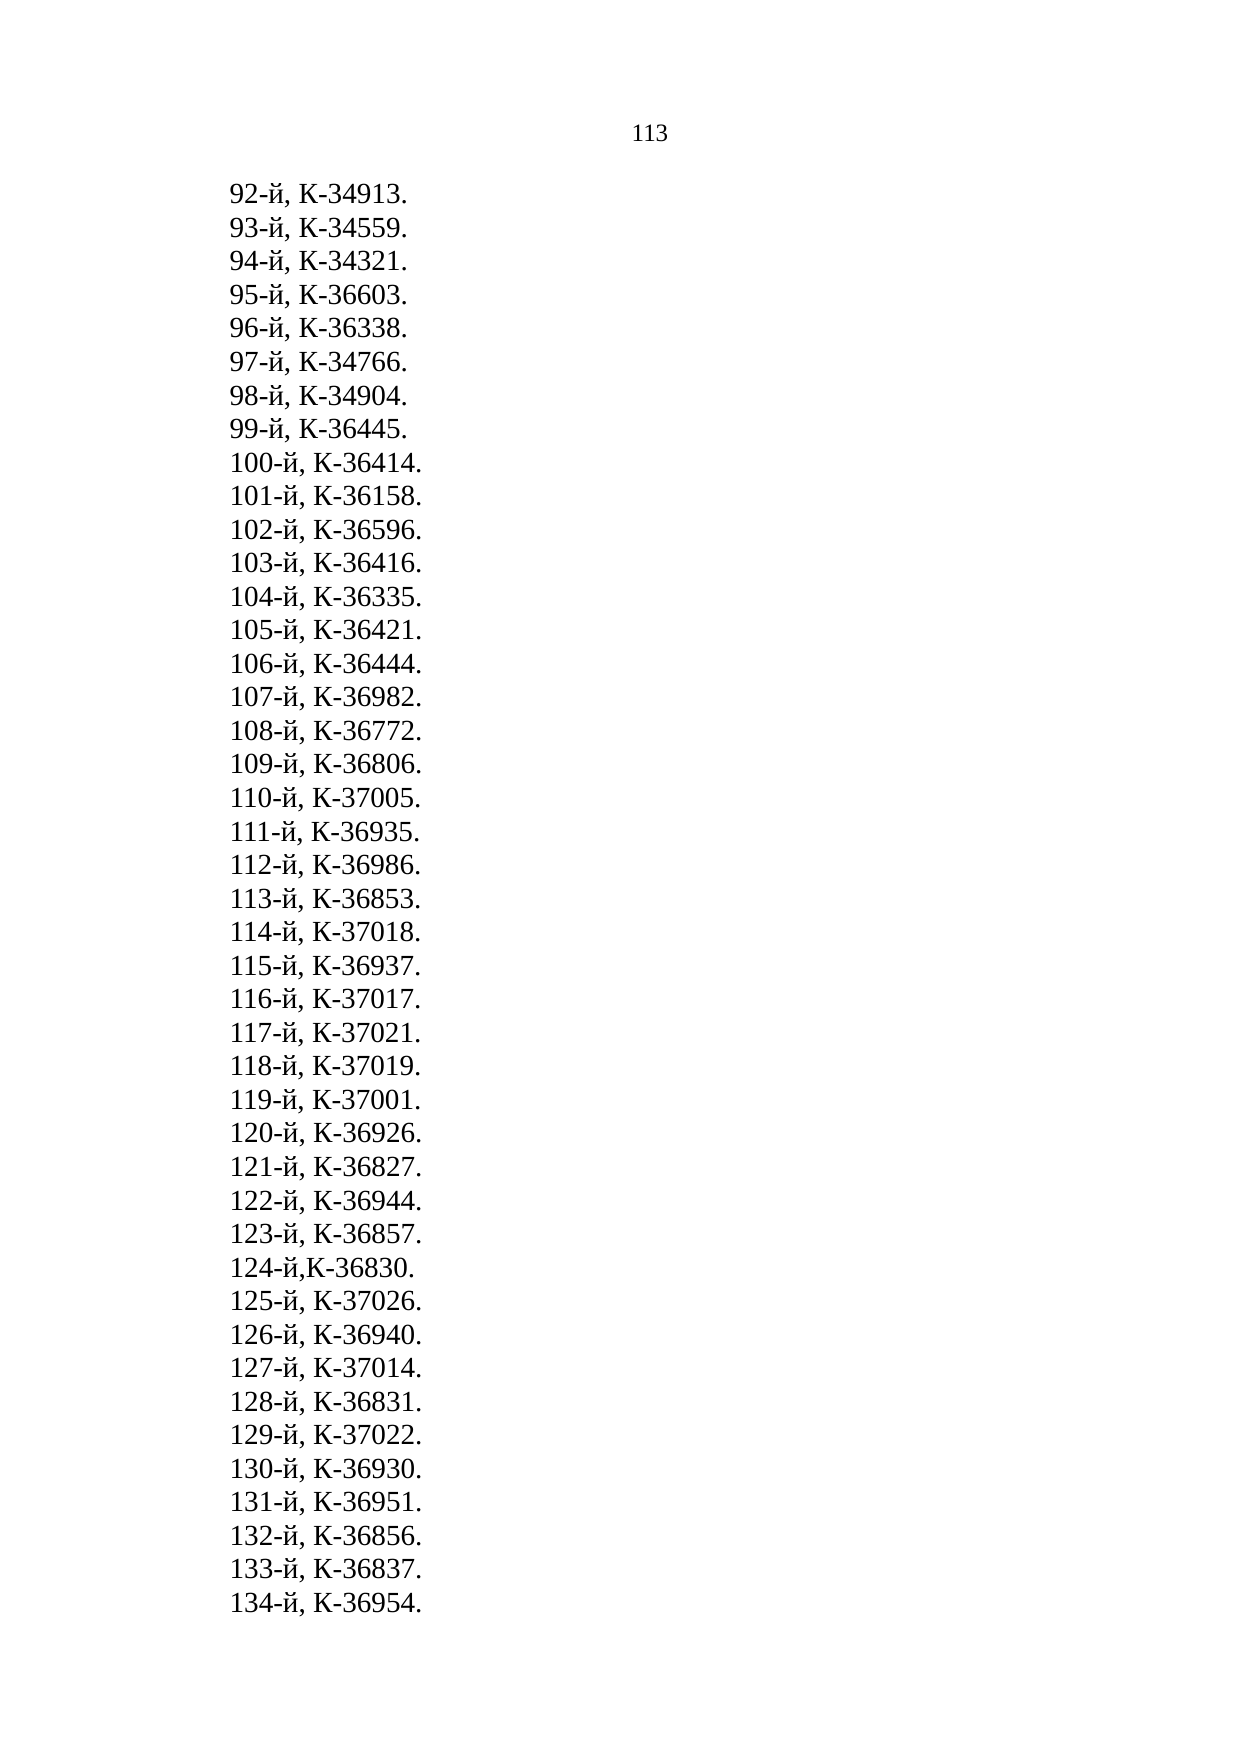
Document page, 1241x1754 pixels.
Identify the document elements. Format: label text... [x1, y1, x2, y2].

text 132-й, К-36856. [177, 1518, 1122, 1552]
text 107-й, К-36982. [177, 679, 1122, 713]
text 92-й, К-34913. [177, 176, 1122, 210]
text 124-й,К-36830. [177, 1250, 1122, 1283]
text 112-й, К-36986. [177, 847, 1122, 881]
text 116-й, К-37017. [177, 981, 1122, 1015]
text 93-й, К-34559. [177, 210, 1122, 243]
text 100-й, К-36414. [177, 445, 1122, 478]
text 117-й, К-37021. [177, 1015, 1122, 1048]
text 114-й, К-37018. [177, 914, 1122, 948]
text 102-й, К-36596. [177, 512, 1122, 545]
text 105-й, К-36421. [177, 612, 1122, 646]
text 111-й, К-36935. [177, 814, 1122, 847]
text 109-й, К-36806. [177, 747, 1122, 780]
text 119-й, К-37001. [177, 1082, 1122, 1116]
text 131-й, К-36951. [177, 1484, 1122, 1518]
text 98-й, К-34904. [177, 378, 1122, 411]
text 130-й, К-36930. [177, 1451, 1122, 1484]
text 110-й, К-37005. [177, 780, 1122, 814]
text 113-й, К-36853. [177, 881, 1122, 914]
text 129-й, К-37022. [177, 1417, 1122, 1451]
text 104-й, К-36335. [177, 579, 1122, 612]
text 133-й, К-36837. [177, 1552, 1122, 1585]
text 108-й, К-36772. [177, 713, 1122, 747]
text 125-й, К-37026. [177, 1283, 1122, 1317]
text 97-й, К-34766. [177, 344, 1122, 378]
text 121-й, К-36827. [177, 1149, 1122, 1183]
text 120-й, К-36926. [177, 1116, 1122, 1149]
text 134-й, К-36954. [177, 1585, 1122, 1619]
text 123-й, К-36857. [177, 1216, 1122, 1250]
text 126-й, К-36940. [177, 1317, 1122, 1350]
text 96-й, К-36338. [177, 311, 1122, 344]
text 95-й, К-36603. [177, 277, 1122, 311]
text 127-й, К-37014. [177, 1350, 1122, 1384]
text 128-й, К-36831. [177, 1384, 1122, 1417]
text 101-й, К-36158. [177, 478, 1122, 512]
text 99-й, К-36445. [177, 411, 1122, 445]
text 94-й, К-34321. [177, 243, 1122, 277]
text 103-й, К-36416. [177, 545, 1122, 579]
text 115-й, К-36937. [177, 948, 1122, 981]
text 122-й, К-36944. [177, 1183, 1122, 1216]
text 118-й, К-37019. [177, 1048, 1122, 1082]
text 106-й, К-36444. [177, 646, 1122, 679]
